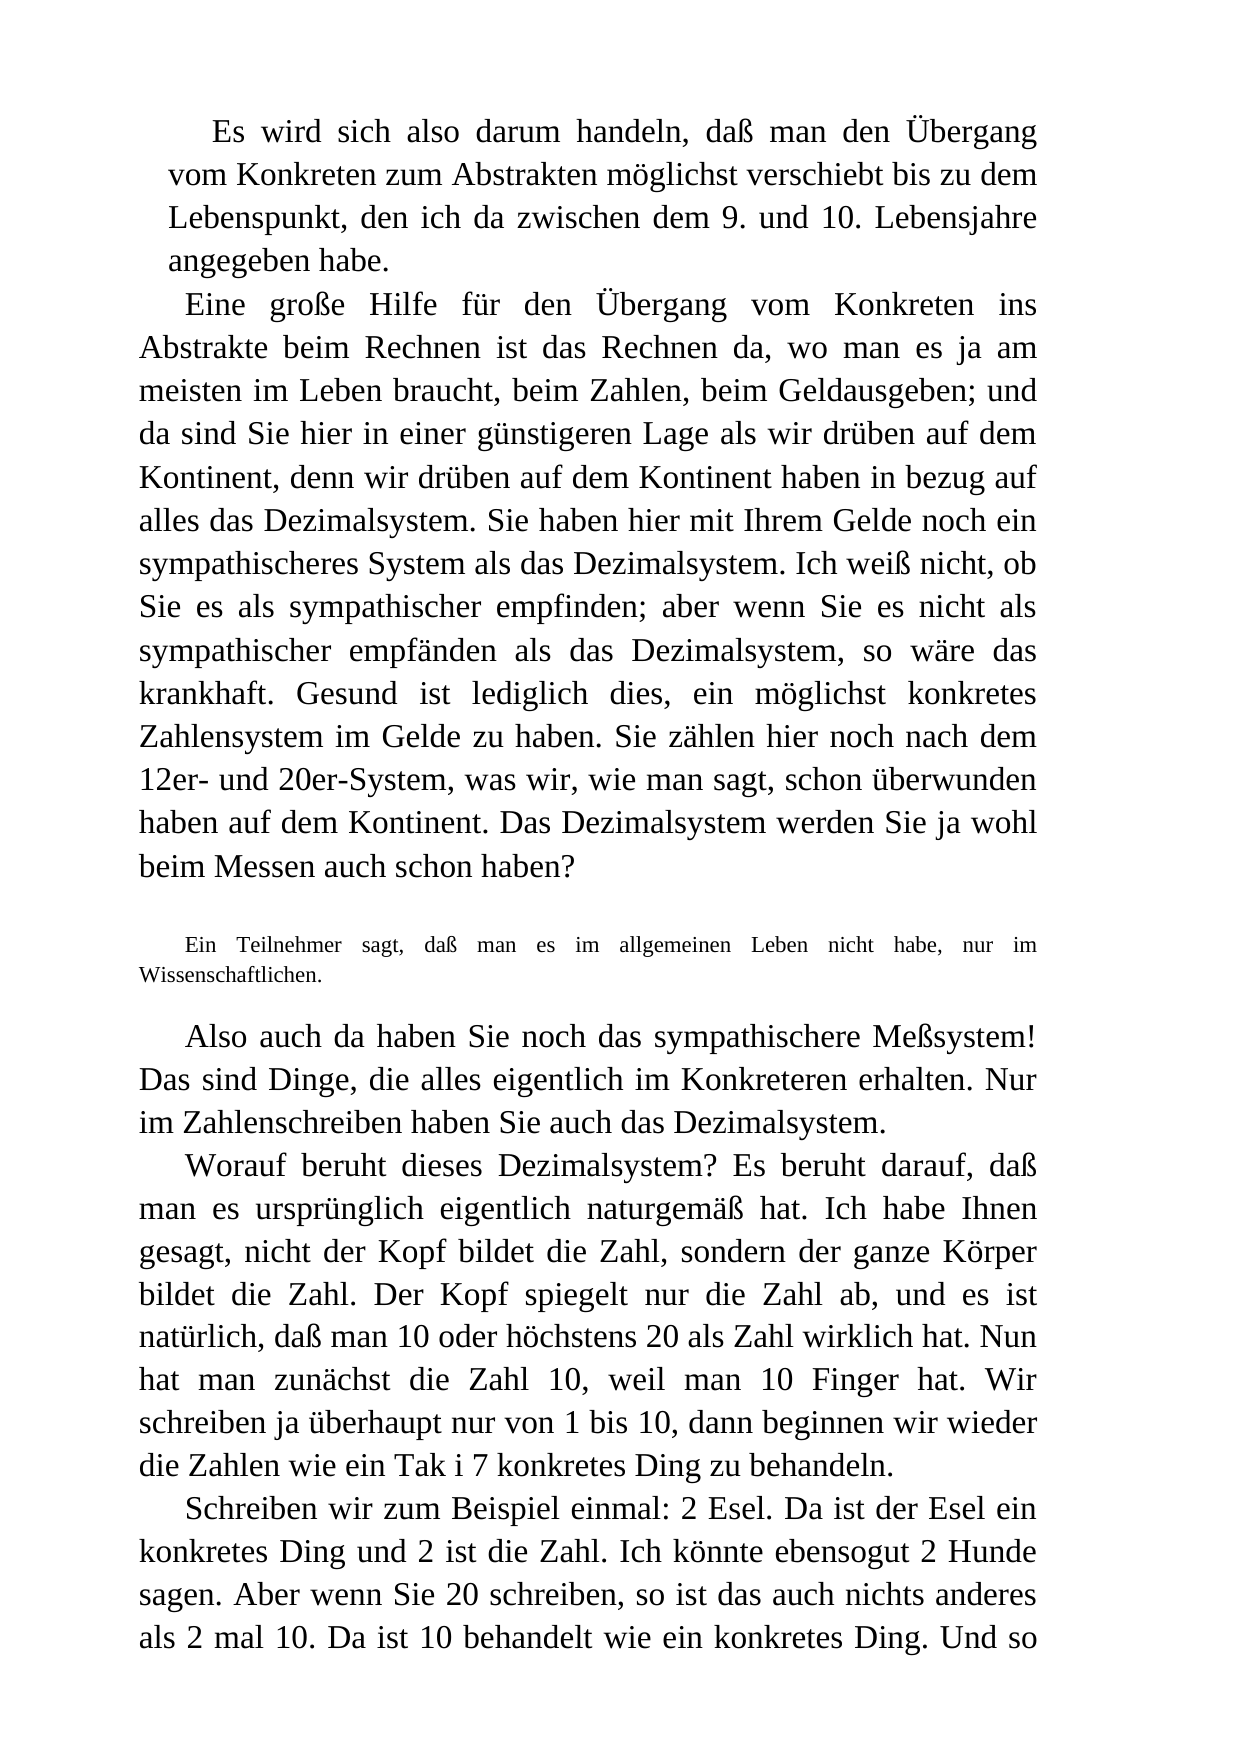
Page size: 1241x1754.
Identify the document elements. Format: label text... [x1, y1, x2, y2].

text Eine große Hilfe für den Übergang vom Konkreten ins Abstrakte beim Rechnen ist das Rechnen da, wo man es ja am meisten im Leben braucht, beim Zahlen, beim Geldausgeben; und da sind Sie hier in einer günstigeren Lage als wir drüben auf dem Kontinent, denn wir drüben auf dem Kontinent haben in bezug auf alles das Dezimalsystem. Sie haben hier mit Ihrem Gelde noch ein sympathischeres System als das Dezimalsystem. Ich weiß nicht, ob Sie es als sympathischer empfinden; aber wenn Sie es nicht als sympathischer empfänden als das Dezimalsystem, so wäre das krankhaft. Gesund ist lediglich dies, ein möglichst konkretes Zahlensystem im Gelde zu haben. Sie zählen hier noch nach dem 12er- und 20er-System, was wir, wie man sagt, schon überwunden haben auf dem Kontinent. Das Dezimalsystem werden Sie ja wohl beim Messen auch schon haben? [139, 284, 1038, 884]
text Schreiben wir zum Beispiel einmal: 2 Esel. Da ist der Esel ein konkretes Ding und 2 ist die Zahl. Ich könnte ebensogut 2 Hunde sagen. Aber wenn Sie 20 schreiben, so ist das auch nichts anderes als 2 mal 10. Da ist 10 behandelt wie ein konkretes Ding. Und so [139, 1488, 1038, 1655]
text Also auch da haben Sie noch das sympathischere Meßsystem! Das sind Dinge, die alles eigentlich im Konkreteren erhalten. Nur im Zahlenschreiben haben Sie auch das Dezimalsystem. [139, 1016, 1038, 1140]
text Worauf beruht dieses Dezimalsystem? Es beruht darauf, daß man es ursprünglich eigentlich naturgemäß hat. Ich habe Ihnen gesagt, nicht der Kopf bildet die Zahl, sondern der ganze Körper bildet die Zahl. Der Kopf spiegelt nur die Zahl ab, und es ist natürlich, daß man 10 oder höchstens 20 als Zahl wirklich hat. Nun hat man zunächst die Zahl 10, weil man 10 Finger hat. Wir schreiben ja überhaupt nur von 1 bis 10, dann beginnen wir wieder die Zahlen wie ein Tak i 7 konkretes Ding zu behandeln. [139, 1145, 1038, 1484]
text Ein Teilnehmer sagt, daß man es im allgemeinen Leben nicht habe, nur im Wissenschaftlichen. [139, 931, 1038, 987]
text Es wird sich also darum handeln, daß man den Übergang vom Konkreten zum Abstrakten möglichst verschiebt bis zu dem Lebenspunkt, den ich da zwischen dem 9. und 10. Lebensjahre angegeben habe. [168, 111, 1038, 279]
